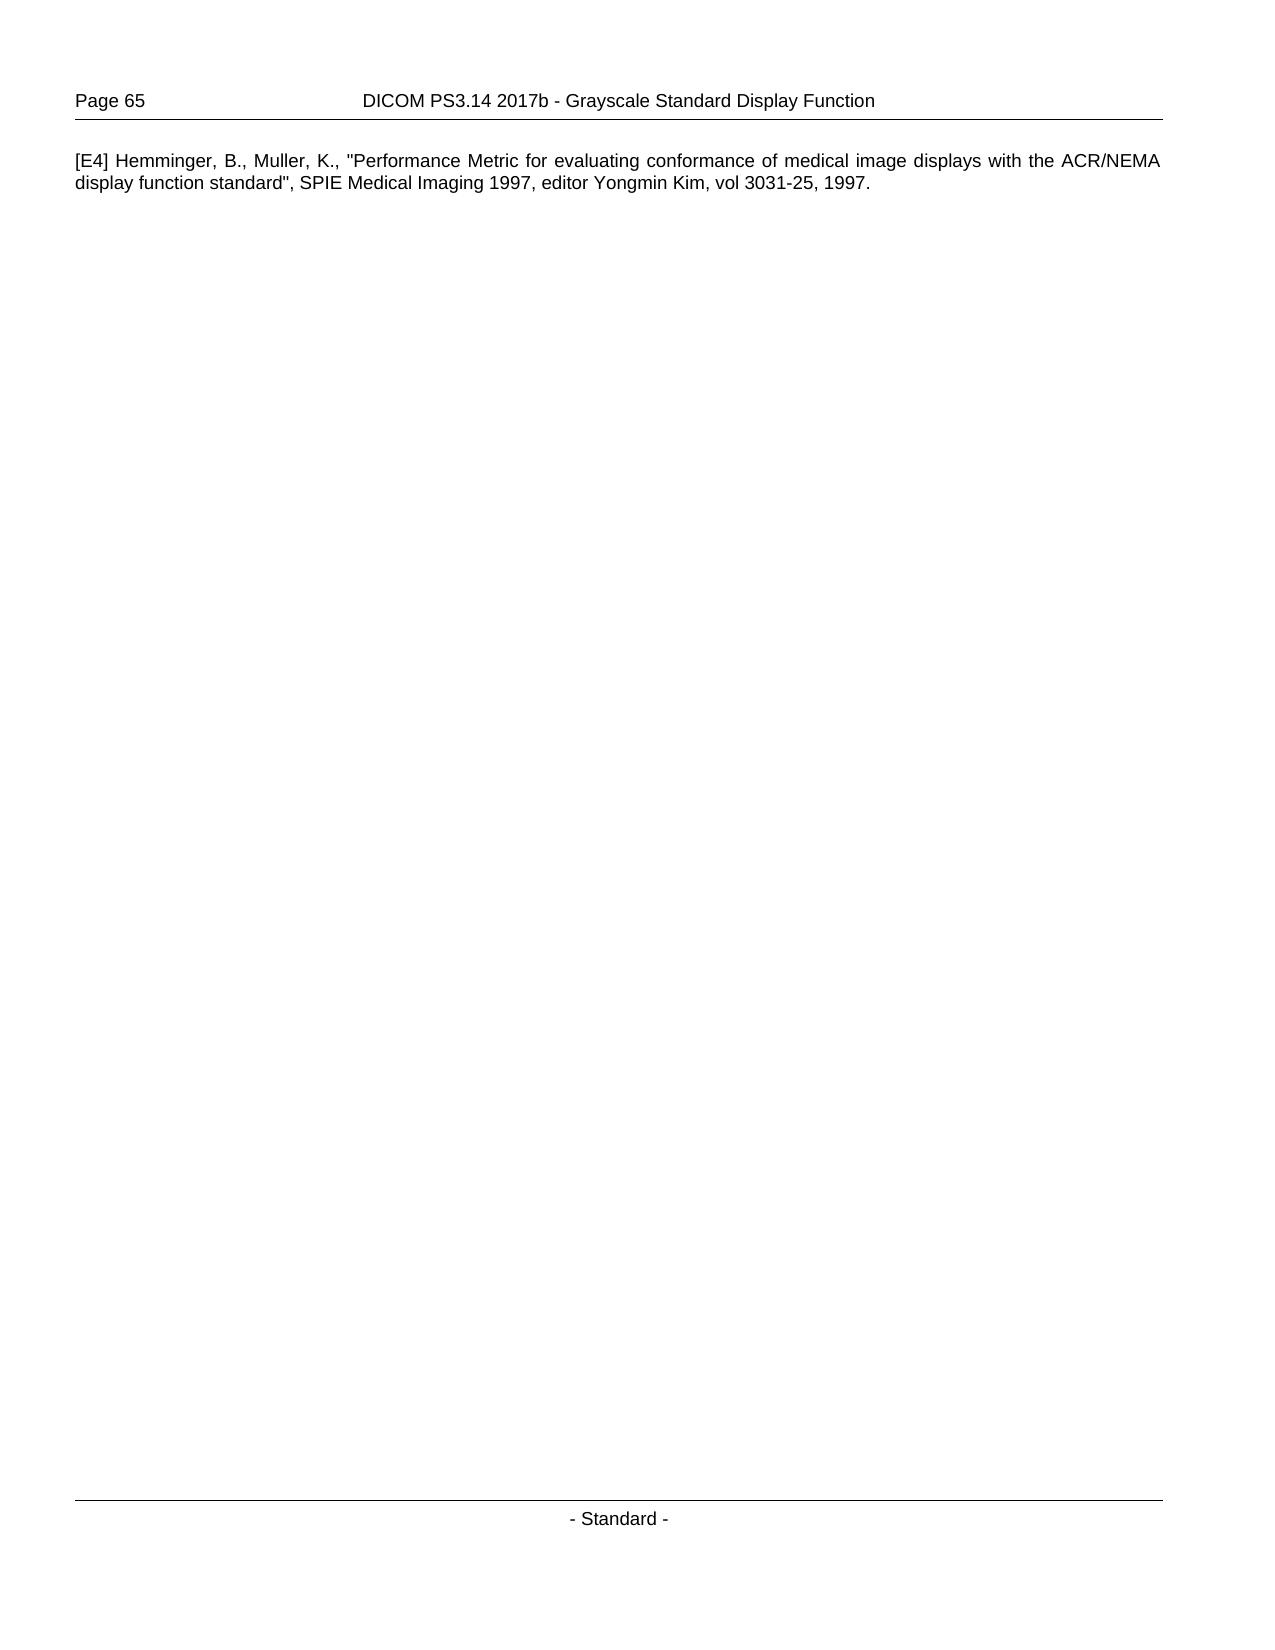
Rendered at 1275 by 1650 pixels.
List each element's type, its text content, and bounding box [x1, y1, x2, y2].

text [E4] Hemminger, B., Muller, K., "Performance Metric for evaluating conformance of medical image displays with the ACR/NEMA display function standard", SPIE Medical Imaging 1997, editor Yongmin Kim, vol 3031-25, 1997. [75, 150, 1162, 193]
